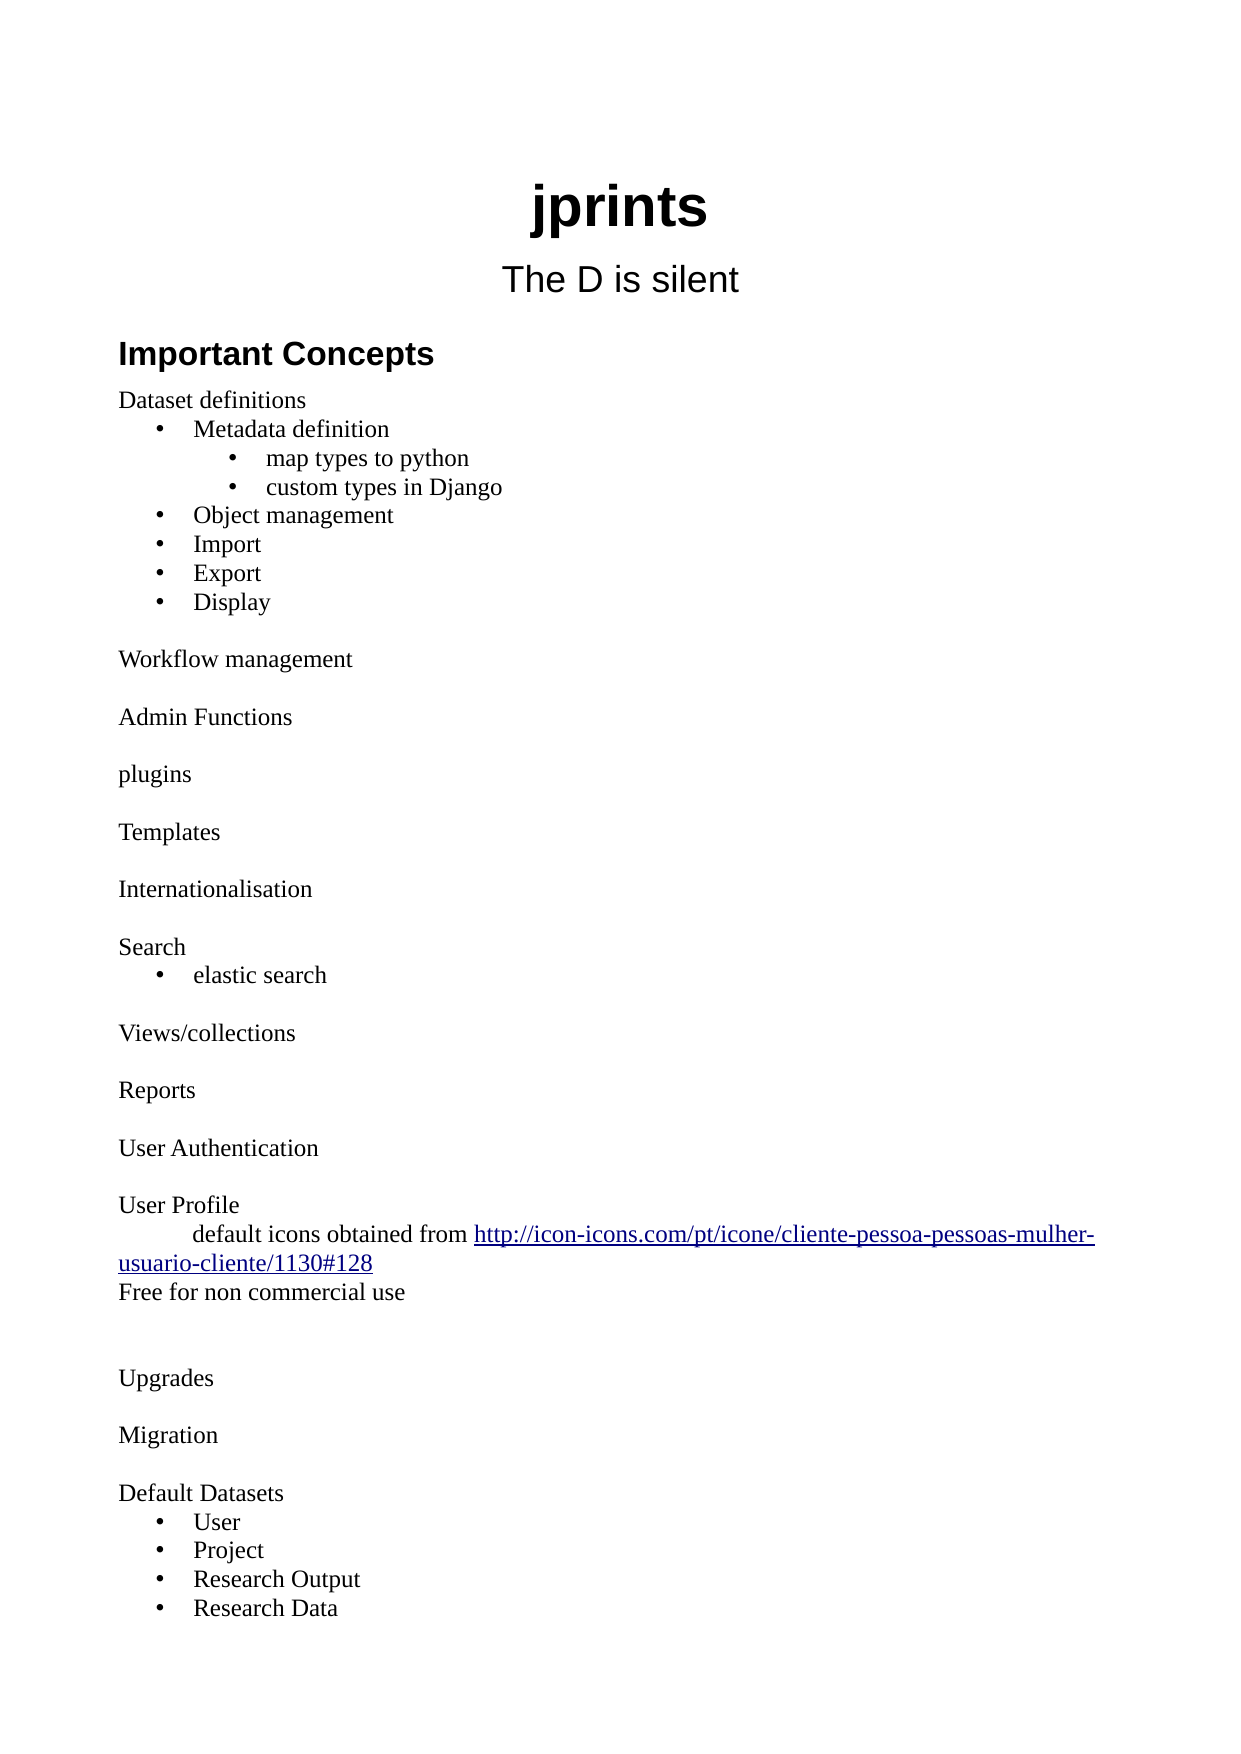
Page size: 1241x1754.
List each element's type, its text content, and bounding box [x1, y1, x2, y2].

list Research Output [156, 1564, 1122, 1593]
text default icons obtained from http://icon-icons.com/pt/icone/cliente-pessoa-pessoas-mulher-usuario-cliente/1130#128 [118, 1219, 1122, 1277]
list Project [156, 1535, 1122, 1564]
text User Profile [118, 1190, 1122, 1219]
text Dataset definitions [118, 385, 1122, 414]
list Metadata definition [156, 414, 1122, 443]
list Object management [156, 500, 1122, 529]
text Upgrades [118, 1363, 1122, 1392]
list Display [156, 587, 1122, 615]
list Export [156, 558, 1122, 587]
text Admin Functions [118, 702, 1122, 730]
subtitle Important Concepts [118, 334, 1122, 373]
list custom types in Django [228, 472, 1122, 500]
text Workflow management [118, 644, 1122, 673]
text Default Datasets [118, 1478, 1122, 1507]
title jprints [118, 172, 1122, 239]
list User [156, 1507, 1122, 1535]
text plugins [118, 759, 1122, 788]
list Import [156, 529, 1122, 558]
list map types to python [228, 443, 1122, 472]
text Templates [118, 817, 1122, 845]
text Migration [118, 1420, 1122, 1449]
list elastic search [156, 960, 1122, 989]
text Internationalisation [118, 874, 1122, 903]
text Views/collections [118, 1018, 1122, 1047]
subtitle The D is silent [118, 258, 1122, 301]
text User Authentication [118, 1133, 1122, 1162]
text Free for non commercial use [118, 1277, 1122, 1305]
text Search [118, 932, 1122, 960]
list Research Data [156, 1593, 1122, 1622]
text Reports [118, 1075, 1122, 1104]
